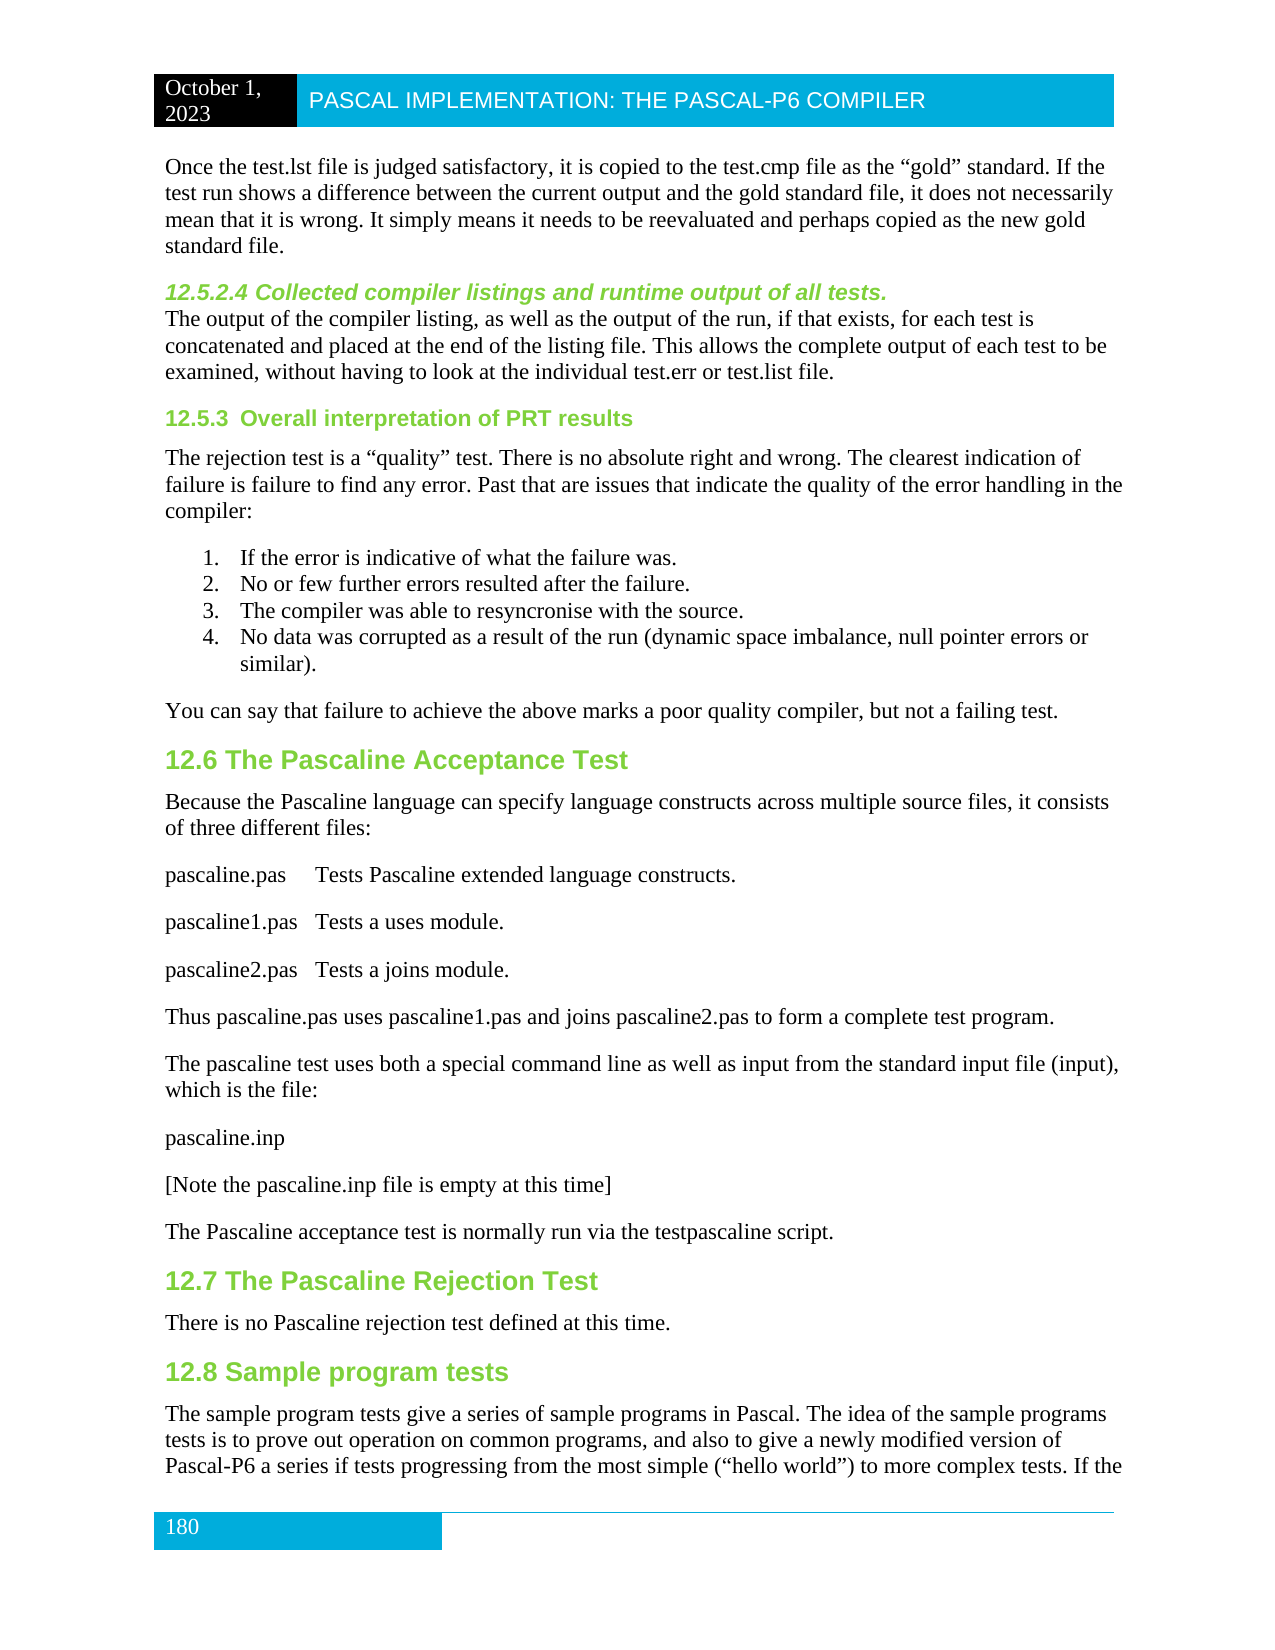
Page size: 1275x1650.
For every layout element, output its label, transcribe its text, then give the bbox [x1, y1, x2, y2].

text There is no Pascaline rejection test defined at this time. [165, 1309, 1125, 1335]
list The compiler was able to resyncronise with the source. [202, 597, 1125, 623]
subtitle Collected compiler listings and runtime output of all tests. [165, 279, 1125, 306]
text The output of the compiler listing, as well as the output of the run, if that exists, for each test is concatenated and placed at the end of the listing file. This allows the complete output of each test to be examined, without having to look at the individual test.err or test.list file. [165, 306, 1125, 384]
text Once the test.lst file is judged satisfactory, it is copied to the test.cmp file as the “gold” standard. If the test run shows a difference between the current output and the gold standard file, it does not necessarily mean that it is wrong. It simply means it needs to be reevaluated and perhaps copied as the new gold standard file. [165, 153, 1125, 258]
text Because the Pascaline language can specify language constructs across multiple source files, it consists of three different files: [165, 788, 1125, 840]
list No or few further errors resulted after the failure. [202, 571, 1125, 597]
text Thus pascaline.pas uses pascaline1.pas and joins pascaline2.pas to form a complete test program. [165, 1003, 1125, 1029]
text [Note the pascaline.inp file is empty at this time] [165, 1171, 1125, 1197]
list No data was corrupted as a result of the run (dynamic space imbalance, null pointer errors or similar). [202, 623, 1125, 676]
text pascaline.inp [165, 1123, 1125, 1150]
text The Pascaline acceptance test is normally run via the testpascaline script. [165, 1218, 1125, 1244]
text pascaline1.pas Tests a uses module. [165, 908, 1125, 935]
text The pascaline test uses both a special command line as well as input from the standard input file (input), which is the file: [165, 1050, 1125, 1103]
text The rejection test is a “quality” test. There is no absolute right and wrong. The clearest indication of failure is failure to find any error. Past that are issues that indicate the quality of the error handling in the compiler: [165, 444, 1125, 523]
subtitle The Pascaline Rejection Test [165, 1265, 1125, 1296]
subtitle The Pascaline Acceptance Test [165, 744, 1125, 775]
text The sample program tests give a series of sample programs in Pascal. The idea of the sample programs tests is to prove out operation on common programs, and also to give a newly modified version of Pascal-P6 a series if tests progressing from the most simple (“hello world”) to more complex tests. If the [165, 1400, 1125, 1479]
list If the error is indicative of what the failure was. [202, 544, 1125, 571]
subtitle Sample program tests [165, 1356, 1125, 1387]
text pascaline.pas Tests Pascaline extended language constructs. [165, 861, 1125, 888]
text You can say that failure to achieve the above marks a poor quality compiler, but not a failing test. [165, 697, 1125, 723]
subtitle Overall interpretation of PRT results [165, 405, 1125, 432]
text pascaline2.pas Tests a joins module. [165, 956, 1125, 982]
